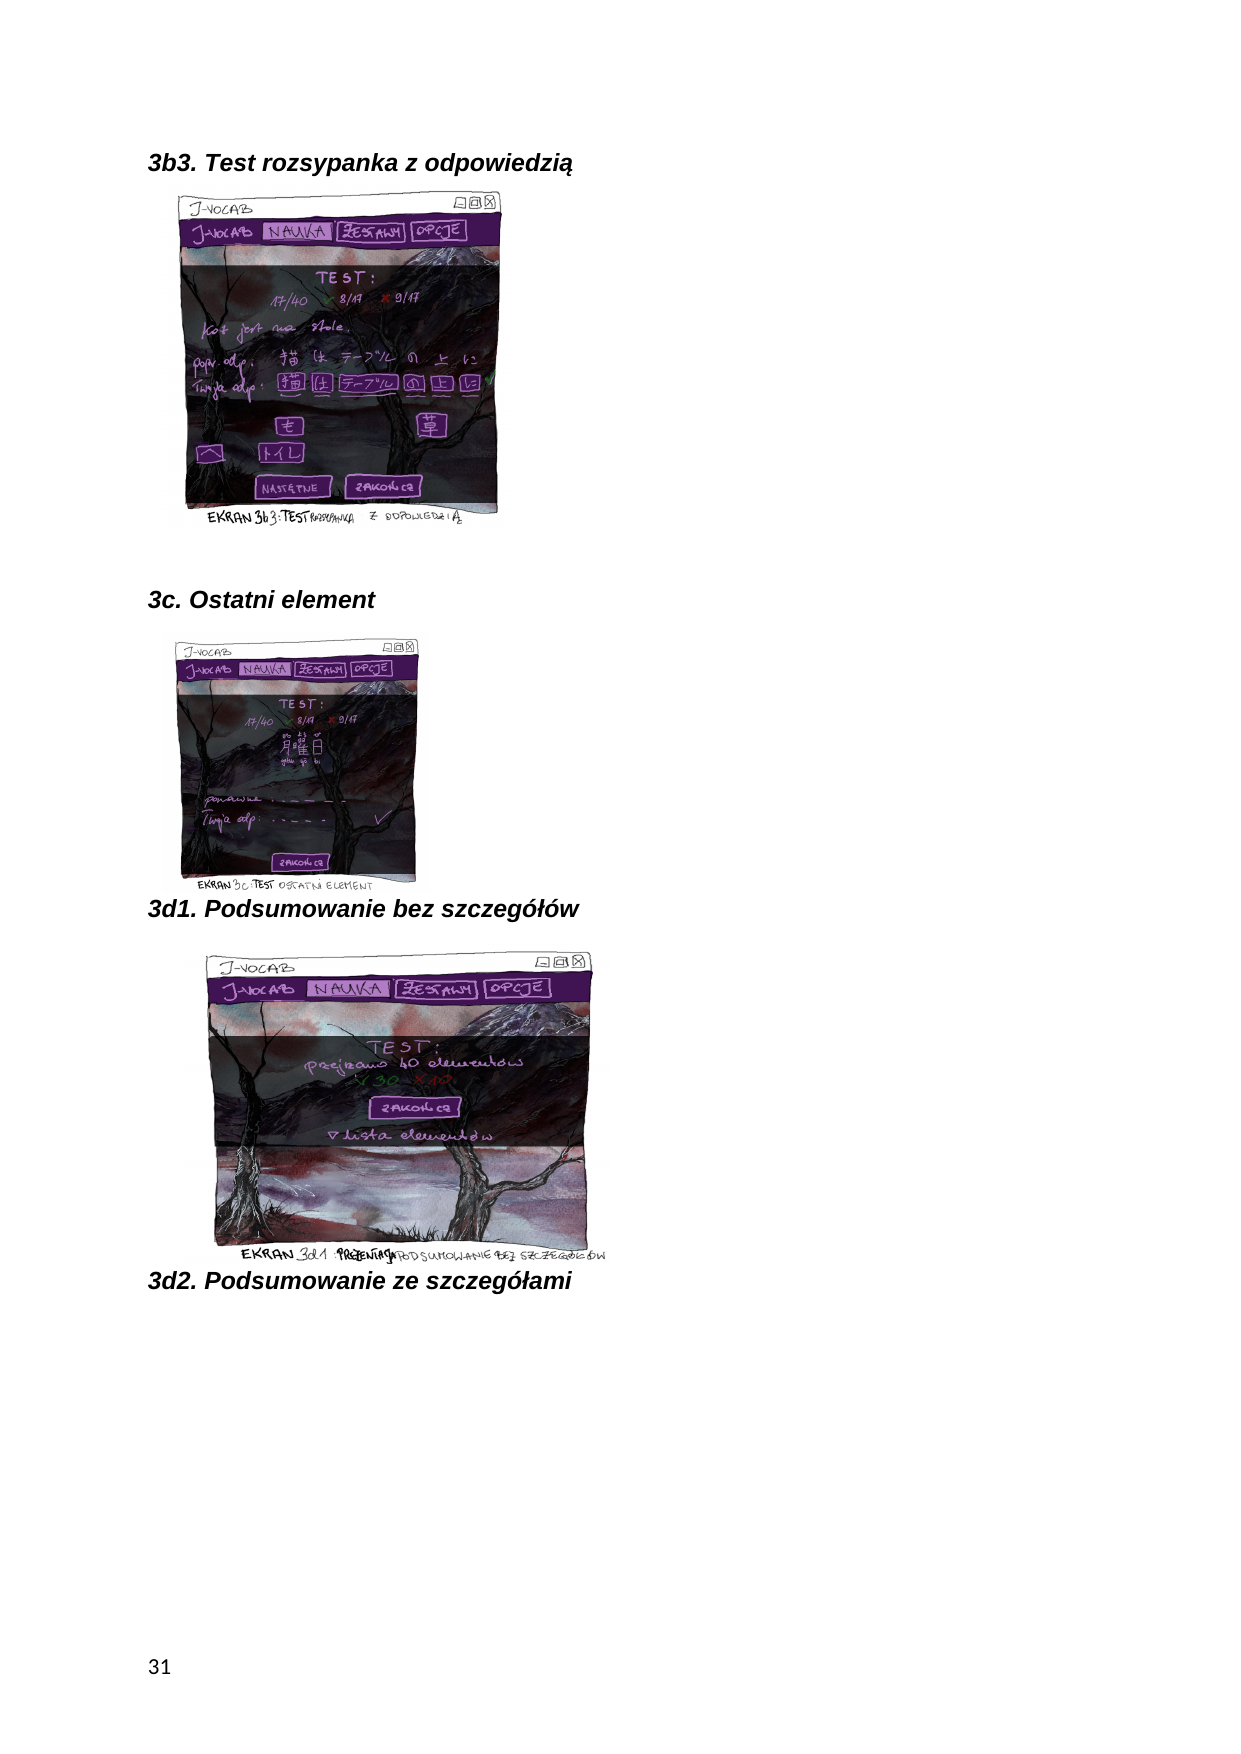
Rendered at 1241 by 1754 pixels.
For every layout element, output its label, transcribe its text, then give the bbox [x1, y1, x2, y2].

subtitle 3d1. Podsumowanie bez szczegółów [148, 893, 1093, 923]
picture [159, 181, 518, 528]
picture [161, 631, 431, 893]
subtitle 3b3. Test rozsypanka z odpowiedzią [148, 148, 1093, 176]
subtitle 3c. Ostatni element [148, 585, 1093, 614]
subtitle 3d2. Podsumowanie ze szczegółami [148, 1264, 1093, 1294]
picture [183, 942, 612, 1264]
